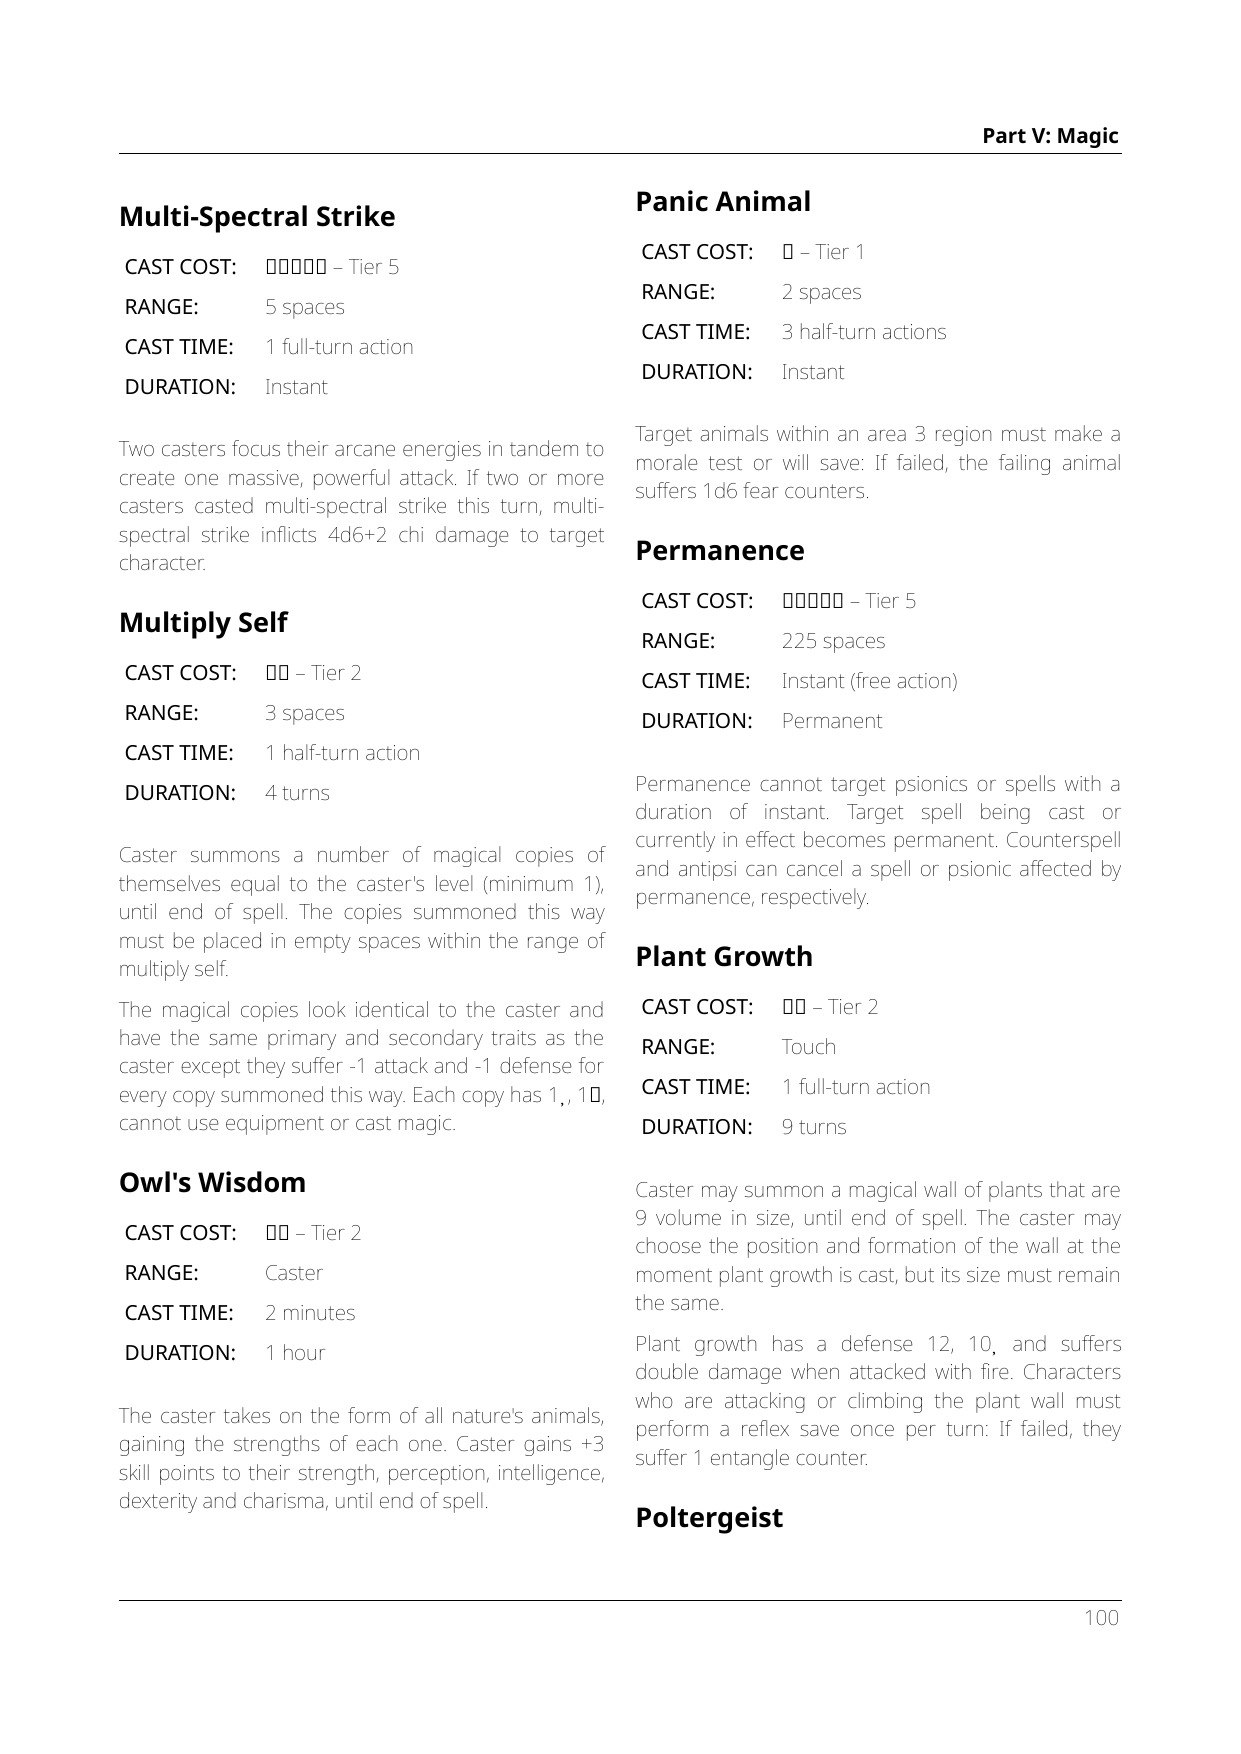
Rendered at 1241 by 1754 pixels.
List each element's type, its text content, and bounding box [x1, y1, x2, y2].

text Plant growth has a defense 12, 10 and suffers double damage when attacked with fire. Characters who are attacking or climbing the plant wall must perform a reflex save once per turn: If failed, they suffer 1 entangle counter. [635, 1329, 1122, 1471]
table_cell RANGE: [635, 621, 776, 660]
table_header  – Tier 5 [259, 246, 605, 286]
text Multiply Self [118, 604, 605, 641]
table_header CAST COST: [119, 246, 259, 286]
table_cell CAST TIME: [119, 1293, 259, 1332]
text Plant Growth [635, 938, 1122, 975]
table_cell 225 spaces [776, 621, 1122, 660]
table_cell Touch [776, 1027, 1122, 1066]
table_header CAST COST: [635, 987, 776, 1027]
table_cell DURATION: [119, 1333, 259, 1372]
table_cell 2 minutes [259, 1293, 605, 1332]
table_cell DURATION: [119, 366, 259, 406]
table_cell 3 spaces [259, 693, 605, 732]
table_cell RANGE: [119, 286, 259, 326]
table_cell DURATION: [635, 1106, 776, 1146]
table_cell 4 turns [259, 772, 605, 812]
table_cell Caster [259, 1253, 605, 1292]
text Owl's Wisdom [118, 1164, 605, 1201]
text Permanence [635, 532, 1122, 569]
table_header CAST COST: [119, 653, 259, 692]
table_cell RANGE: [635, 271, 776, 311]
text Permanence cannot target psionics or spells with a duration of instant. Target spell being cast or currently in effect becomes permanent. Counterspell and antipsi can cancel a spell or psionic affected by permanence, respectively. [635, 740, 1122, 911]
table_header CAST COST: [635, 581, 776, 621]
table_cell CAST TIME: [119, 732, 259, 772]
table_cell 1 half-turn action [259, 732, 605, 772]
table_cell RANGE: [635, 1027, 776, 1066]
table_cell 1 hour [259, 1333, 605, 1372]
table_cell 5 spaces [259, 286, 605, 326]
table_header  – Tier 2 [259, 653, 605, 692]
table_cell DURATION: [635, 700, 776, 740]
table_cell Instant (free action) [776, 660, 1122, 700]
text Caster may summon a magical wall of plants that are 9 volume in size, until end of spell. The caster may choose the position and formation of the wall at the moment plant growth is cast, but its size must remain the same. [635, 1146, 1122, 1317]
table_header CAST COST: [635, 231, 776, 271]
table_cell 1 full-turn action [776, 1066, 1122, 1106]
table_cell 1 full-turn action [259, 326, 605, 366]
text Caster summons a number of magical copies of themselves equal to the caster's level (minimum 1), until end of spell. The copies summoned this way must be placed in empty spaces within the range of multiply self. [118, 812, 605, 983]
table_cell Permanent [776, 700, 1122, 740]
table_cell CAST TIME: [119, 326, 259, 366]
table_header  – Tier 2 [776, 987, 1122, 1027]
table_cell RANGE: [119, 693, 259, 732]
table_cell 9 turns [776, 1106, 1122, 1146]
table_header  – Tier 2 [259, 1213, 605, 1253]
table_cell CAST TIME: [635, 660, 776, 700]
table_cell DURATION: [119, 772, 259, 812]
text The caster takes on the form of all nature's animals, gaining the strengths of each one. Caster gains +3 skill points to their strength, perception, intelligence, dexterity and charisma, until end of spell. [118, 1372, 605, 1514]
table_cell CAST TIME: [635, 1066, 776, 1106]
text Panic Animal [635, 183, 1122, 219]
table_cell 2 spaces [776, 271, 1122, 311]
table_cell Instant [776, 351, 1122, 391]
table_cell 3 half-turn actions [776, 311, 1122, 351]
text The magical copies look identical to the caster and have the same primary and secondary traits as the caster except they suffer -1 attack and -1 defense for every copy summoned this way. Each copy has 1, 1, cannot use equipment or cast magic. [118, 995, 605, 1137]
text Multi-Spectral Strike [118, 198, 605, 234]
table_header CAST COST: [119, 1213, 259, 1253]
text Two casters focus their arcane energies in tandem to create one massive, powerful attack. If two or more casters casted multi-spectral strike this turn, multi-spectral strike inflicts 4d6+2 chi damage to target character. [118, 406, 605, 577]
table_cell Instant [259, 366, 605, 406]
table_cell DURATION: [635, 351, 776, 391]
table_cell CAST TIME: [635, 311, 776, 351]
table_header  – Tier 5 [776, 581, 1122, 621]
table_header  – Tier 1 [776, 231, 1122, 271]
text Poltergeist [635, 1498, 1122, 1535]
text Target animals within an area 3 region must make a morale test or will save: If failed, the failing animal suffers 1d6 fear counters. [635, 391, 1122, 505]
table_cell RANGE: [119, 1253, 259, 1292]
